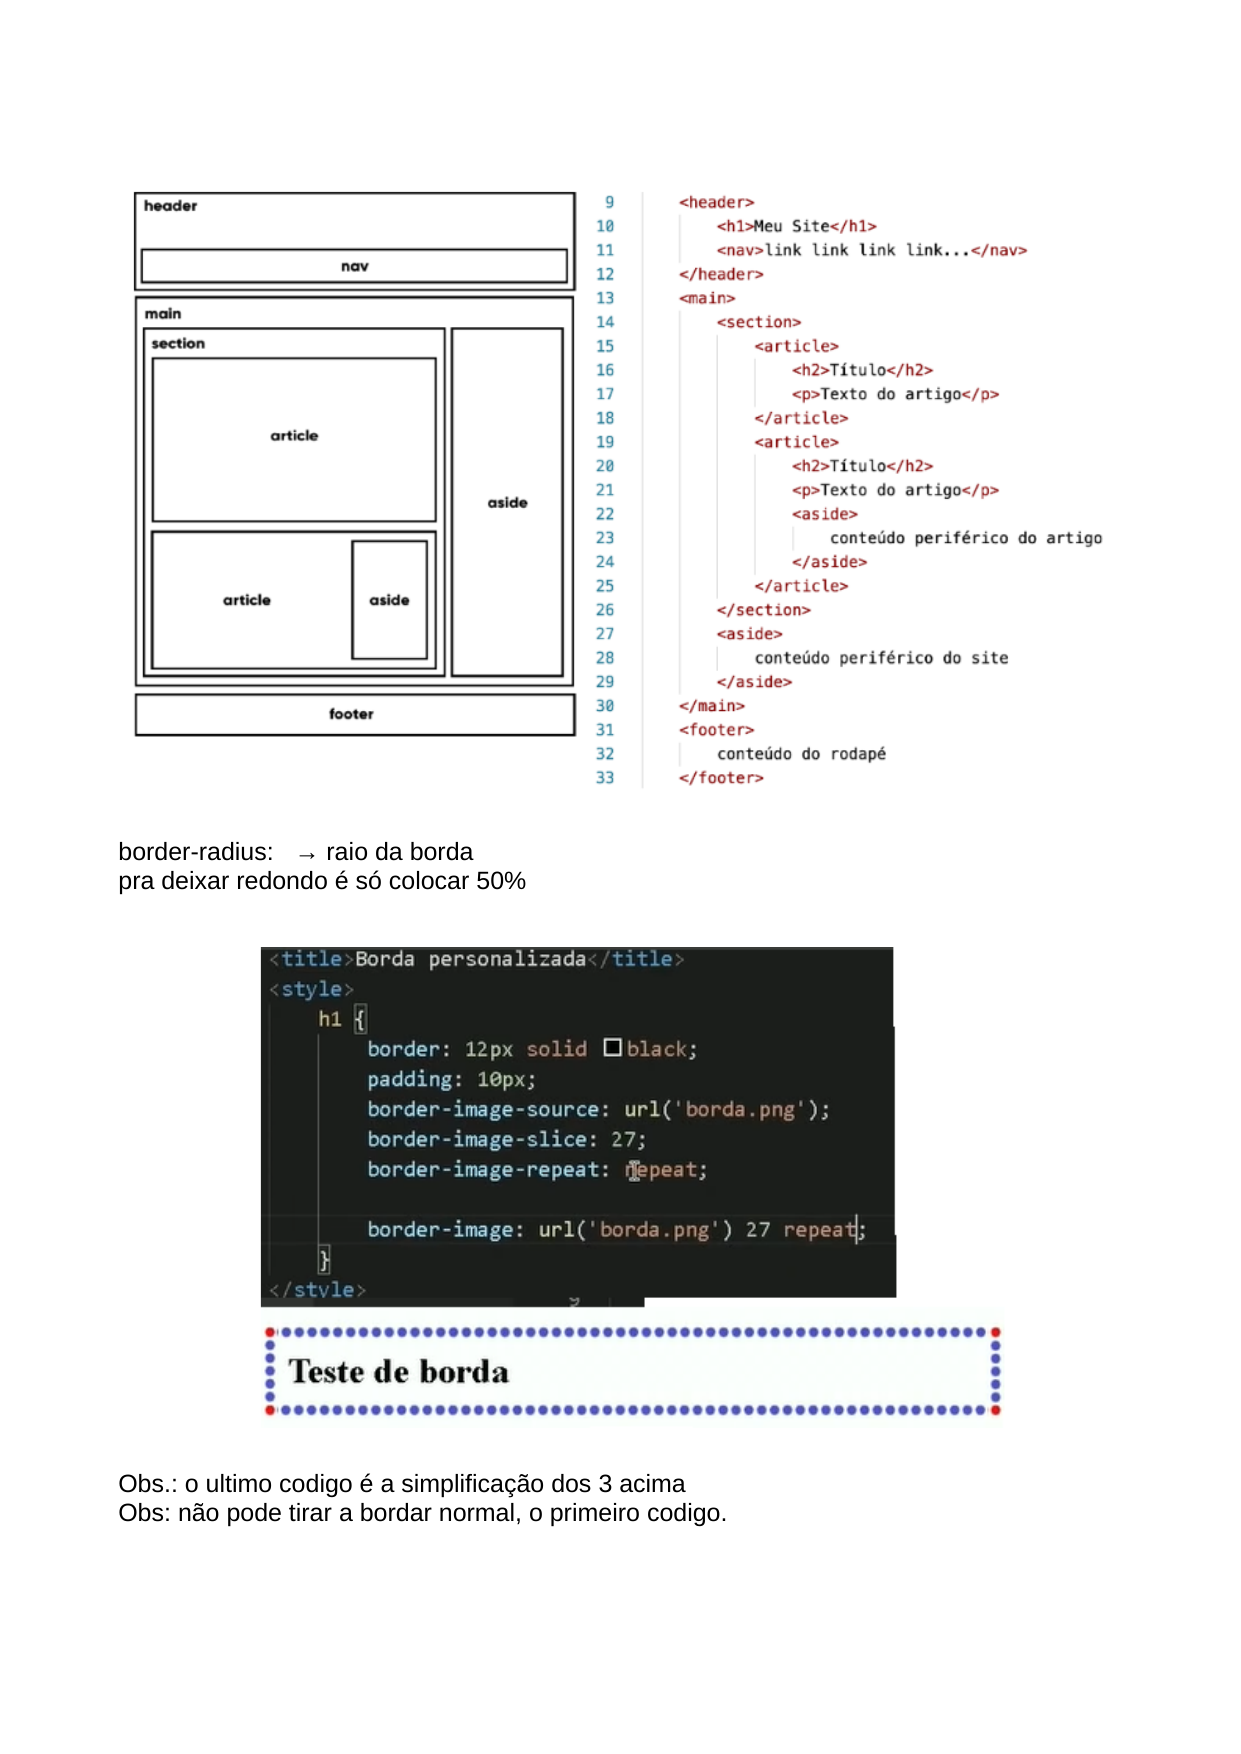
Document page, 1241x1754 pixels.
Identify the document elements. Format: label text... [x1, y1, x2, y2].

text border-radius: → raio da borda [118, 837, 1122, 866]
text Obs: não pode tirar a bordar normal, o primeiro codigo. [118, 1498, 1122, 1527]
picture [260, 947, 1014, 1428]
text Obs.: o ultimo codigo é a simplificação dos 3 acima [118, 1469, 1122, 1498]
text pra deixar redondo é só colocar 50% [118, 866, 1122, 894]
picture [119, 177, 1124, 801]
